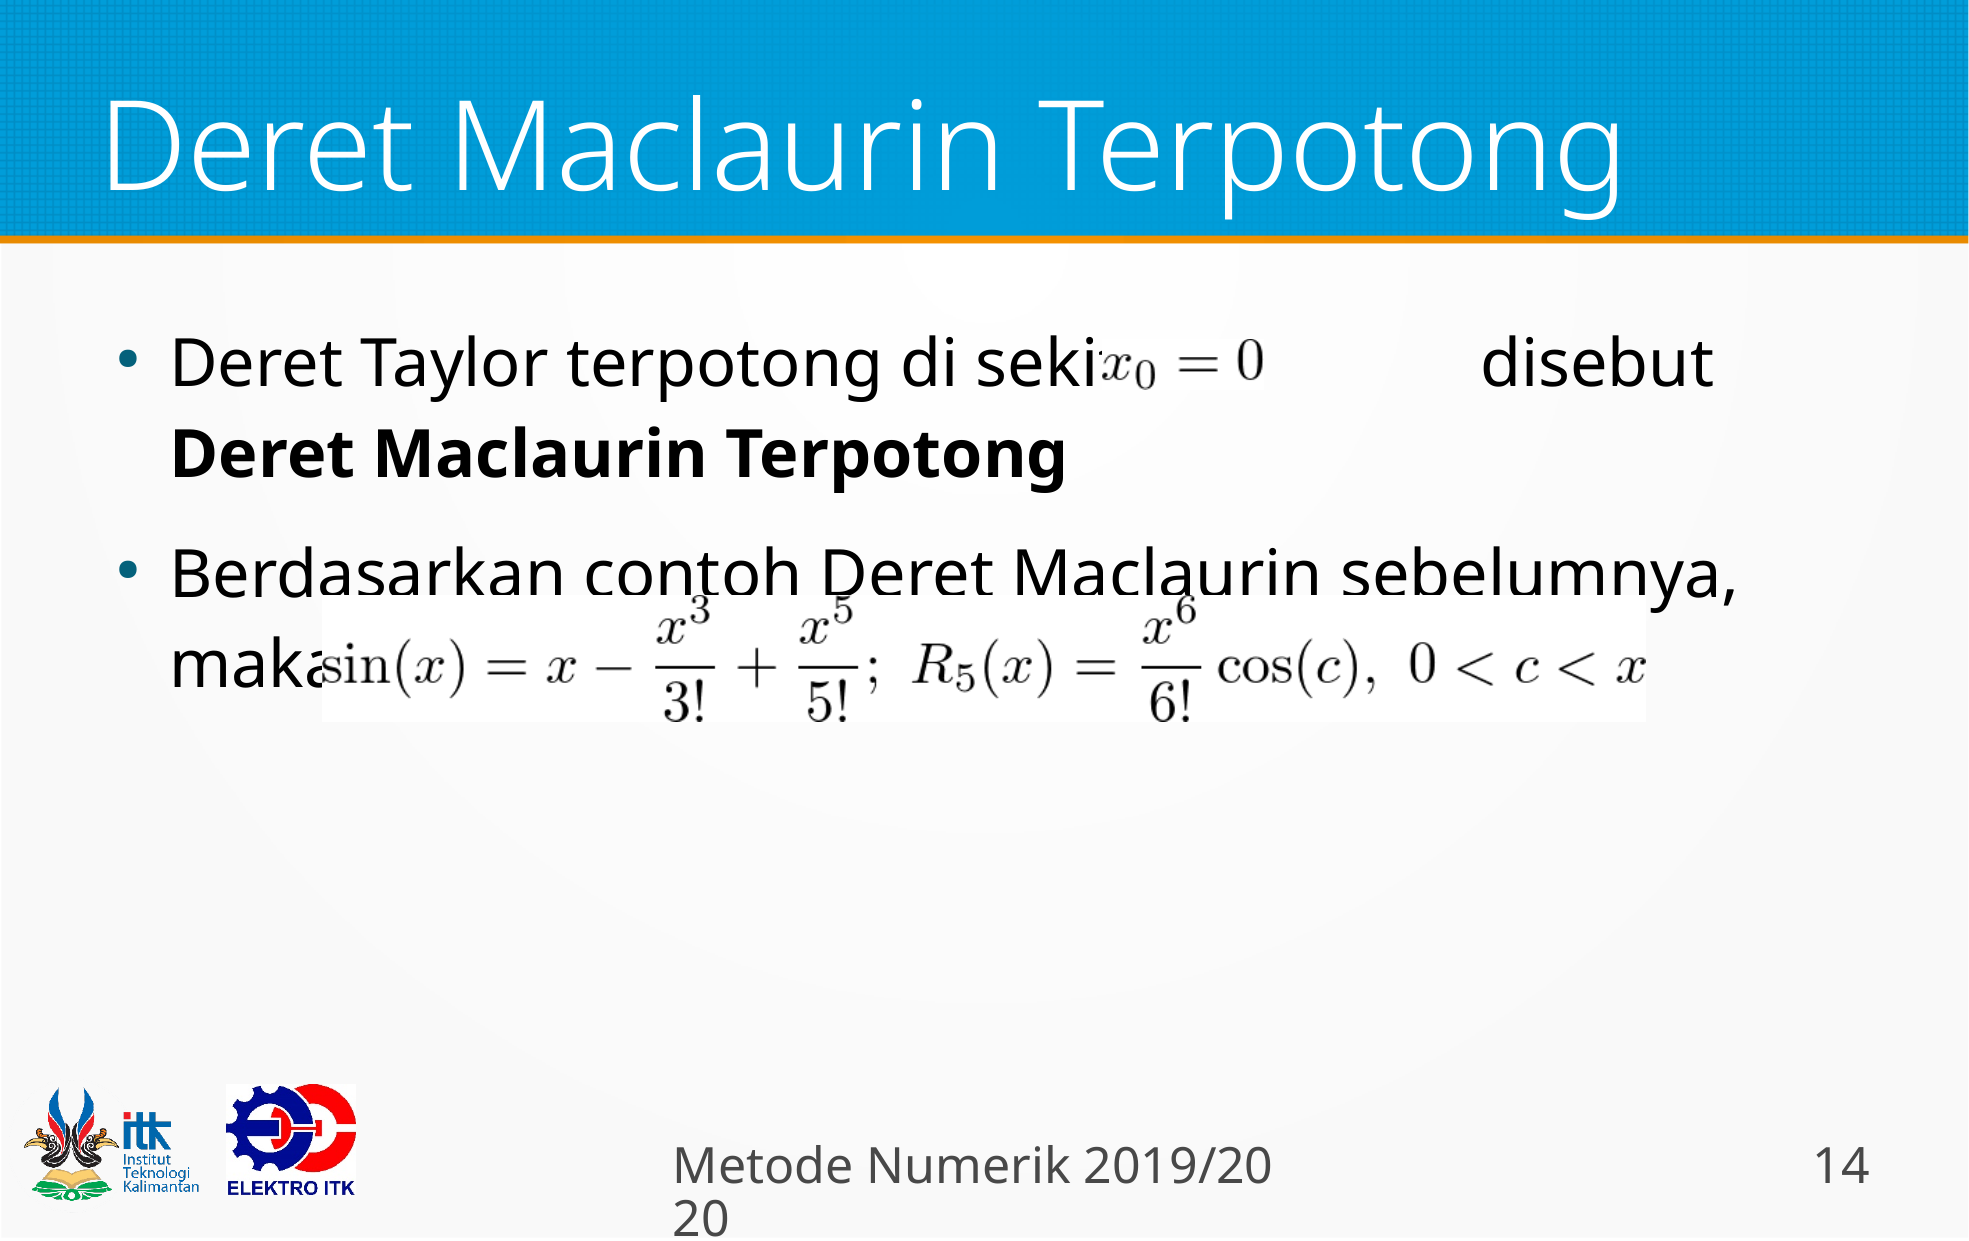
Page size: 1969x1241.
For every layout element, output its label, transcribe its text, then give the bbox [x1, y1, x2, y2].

list Deret Taylor terpotong di sekitar disebut Deret Maclaurin Terpotong Berdasarkan contoh Deret Maclaurin sebelumnya, maka [98, 315, 1861, 1081]
title Deret Maclaurin Terpotong [98, 19, 1870, 227]
picture [0, 236, 1969, 1241]
